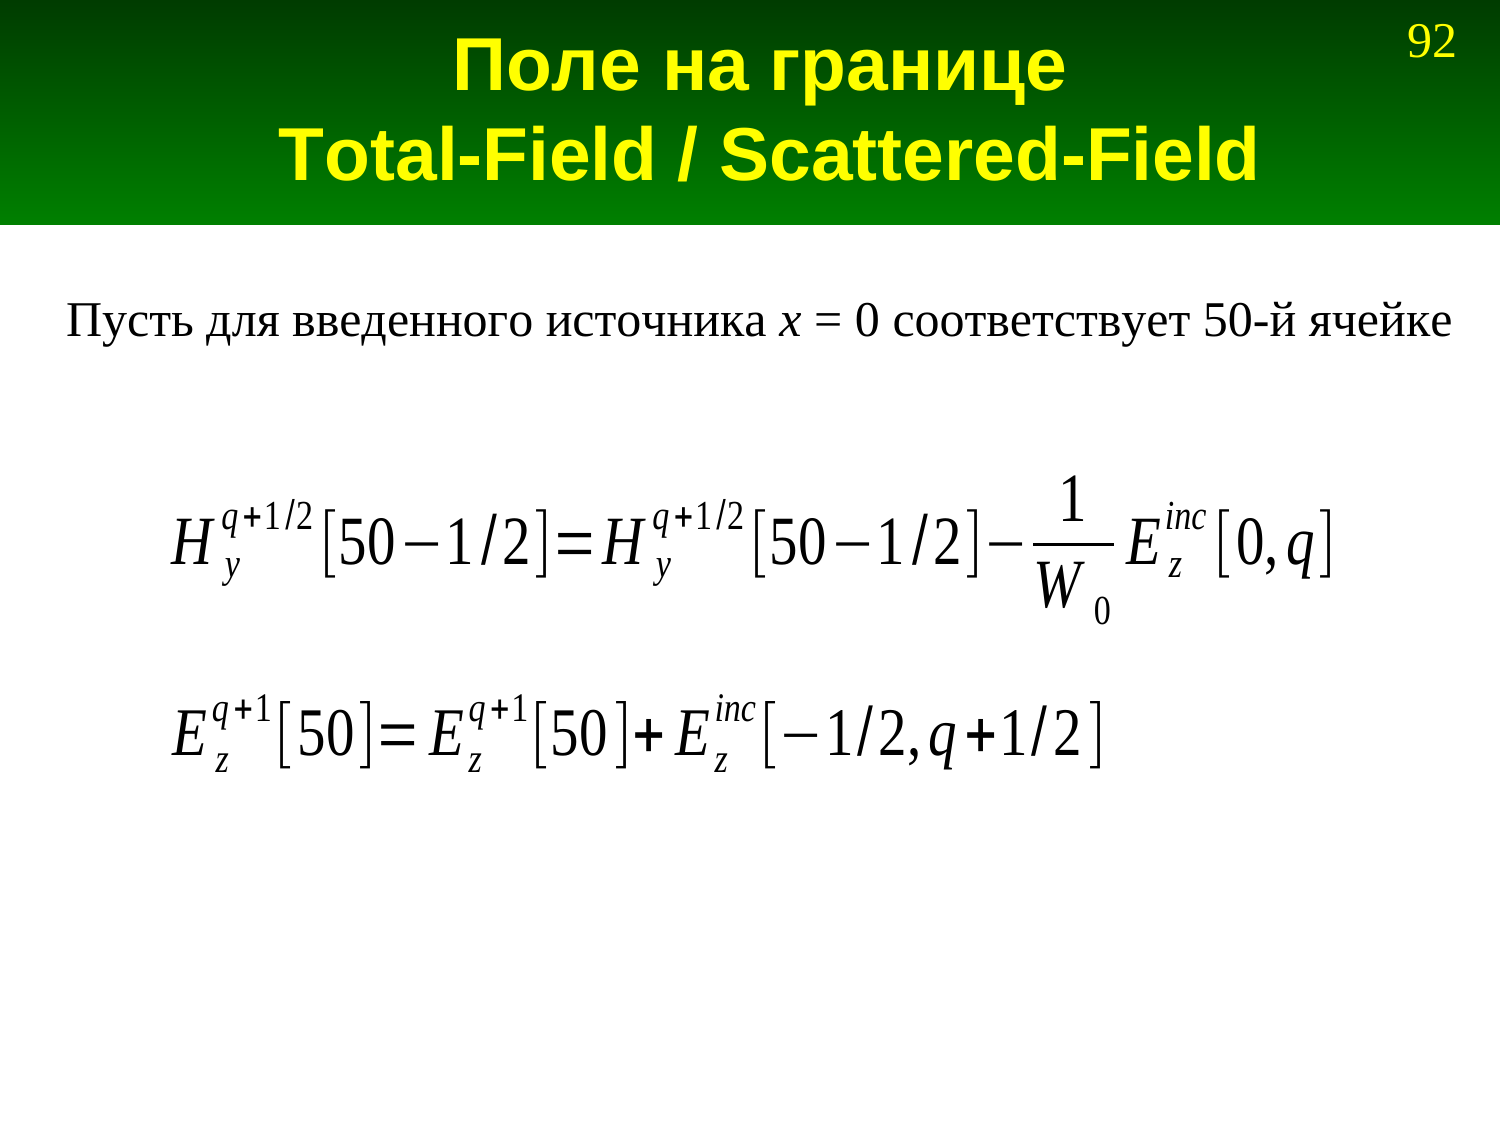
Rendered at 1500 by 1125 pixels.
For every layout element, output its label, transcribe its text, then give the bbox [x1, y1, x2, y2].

text_box Пусть для введенного источника x = 0 соответствует 50-й ячейке [51, 279, 1468, 355]
chart [153, 460, 1349, 635]
chart [154, 683, 1117, 780]
title Поле на границе Total-Field / Scattered-Field [100, 7, 1441, 204]
